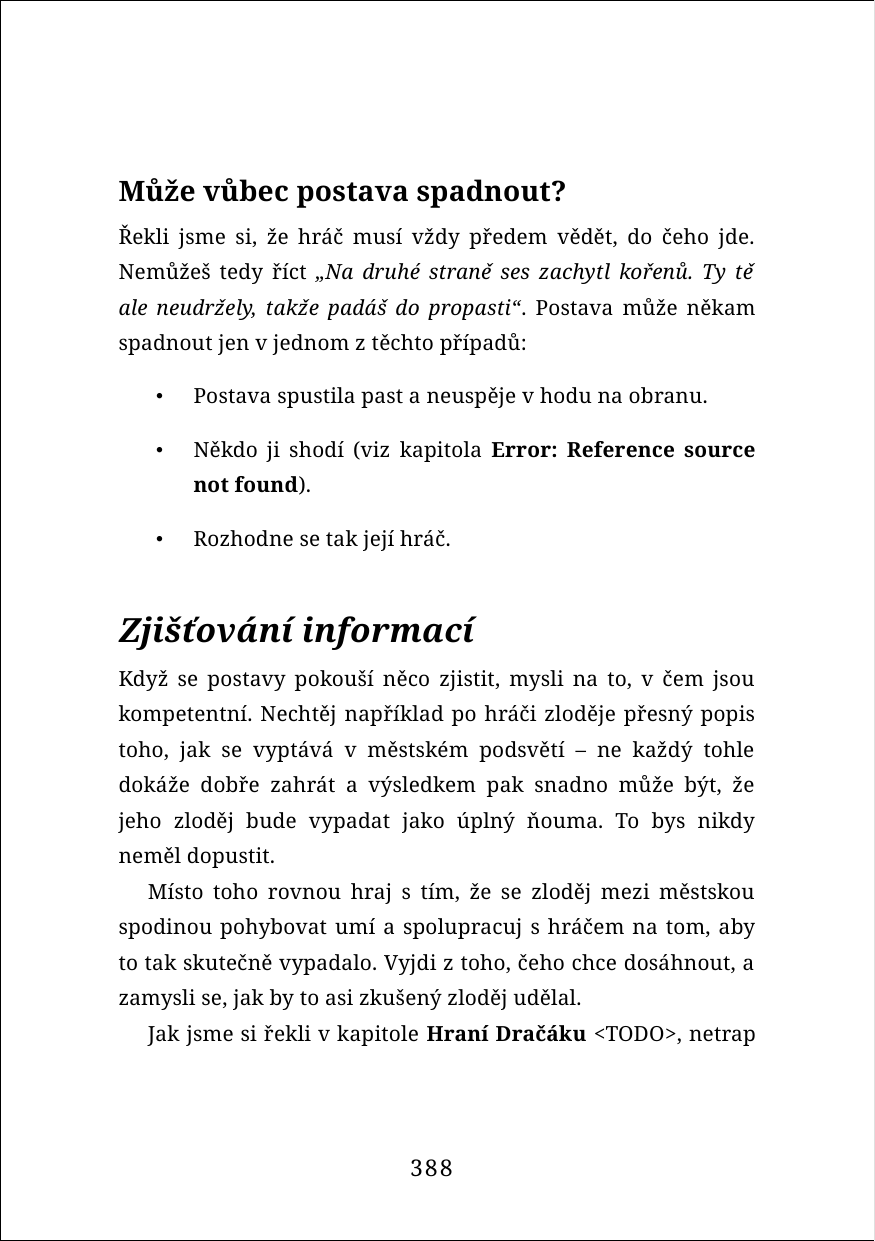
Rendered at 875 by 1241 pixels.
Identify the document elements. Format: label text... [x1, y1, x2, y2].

list Rozhodne se tak její hráč. [156, 524, 756, 552]
subtitle Může vůbec postava spadnout? [118, 172, 756, 210]
subtitle Zjišťování informací [118, 606, 756, 652]
list Někdo ji shodí (viz kapitola Error: Reference source not found). [156, 435, 756, 499]
list Postava spustila past a neuspěje v hodu na obranu. [156, 382, 756, 410]
text Když se postavy pokouší něco zjistit, mysli na to, v čem jsou kompetentní. Nechtěj například po hráči zloděje přesný popis toho, jak se vyptává v městském podsvětí – ne každý tohle dokáže dobře zahrát a výsledkem pak snadno může být, že jeho zloděj bude vypadat jako úplný ňouma. To bys nikdy neměl dopustit. Místo toho rovnou hraj s tím, že se zloděj mezi městskou spodinou pohybovat umí a spolupracuj s hráčem na tom, aby to tak skutečně vypadalo. Vyjdi z toho, čeho chce dosáhnout, a zamysli se, jak by to asi zkušený zloděj udělal. Jak jsme si řekli v kapitole Hraní Dračáku <TODO>, netrap [118, 664, 756, 1047]
text Řekli jsme si, že hráč musí vždy předem vědět, do čeho jde. Nemůžeš tedy říct „Na druhé straně ses zachytl kořenů. Ty tě ale neudržely, takže padáš do propasti“. Postava může někam spadnout jen v jednom z těchto případů: [118, 222, 756, 357]
